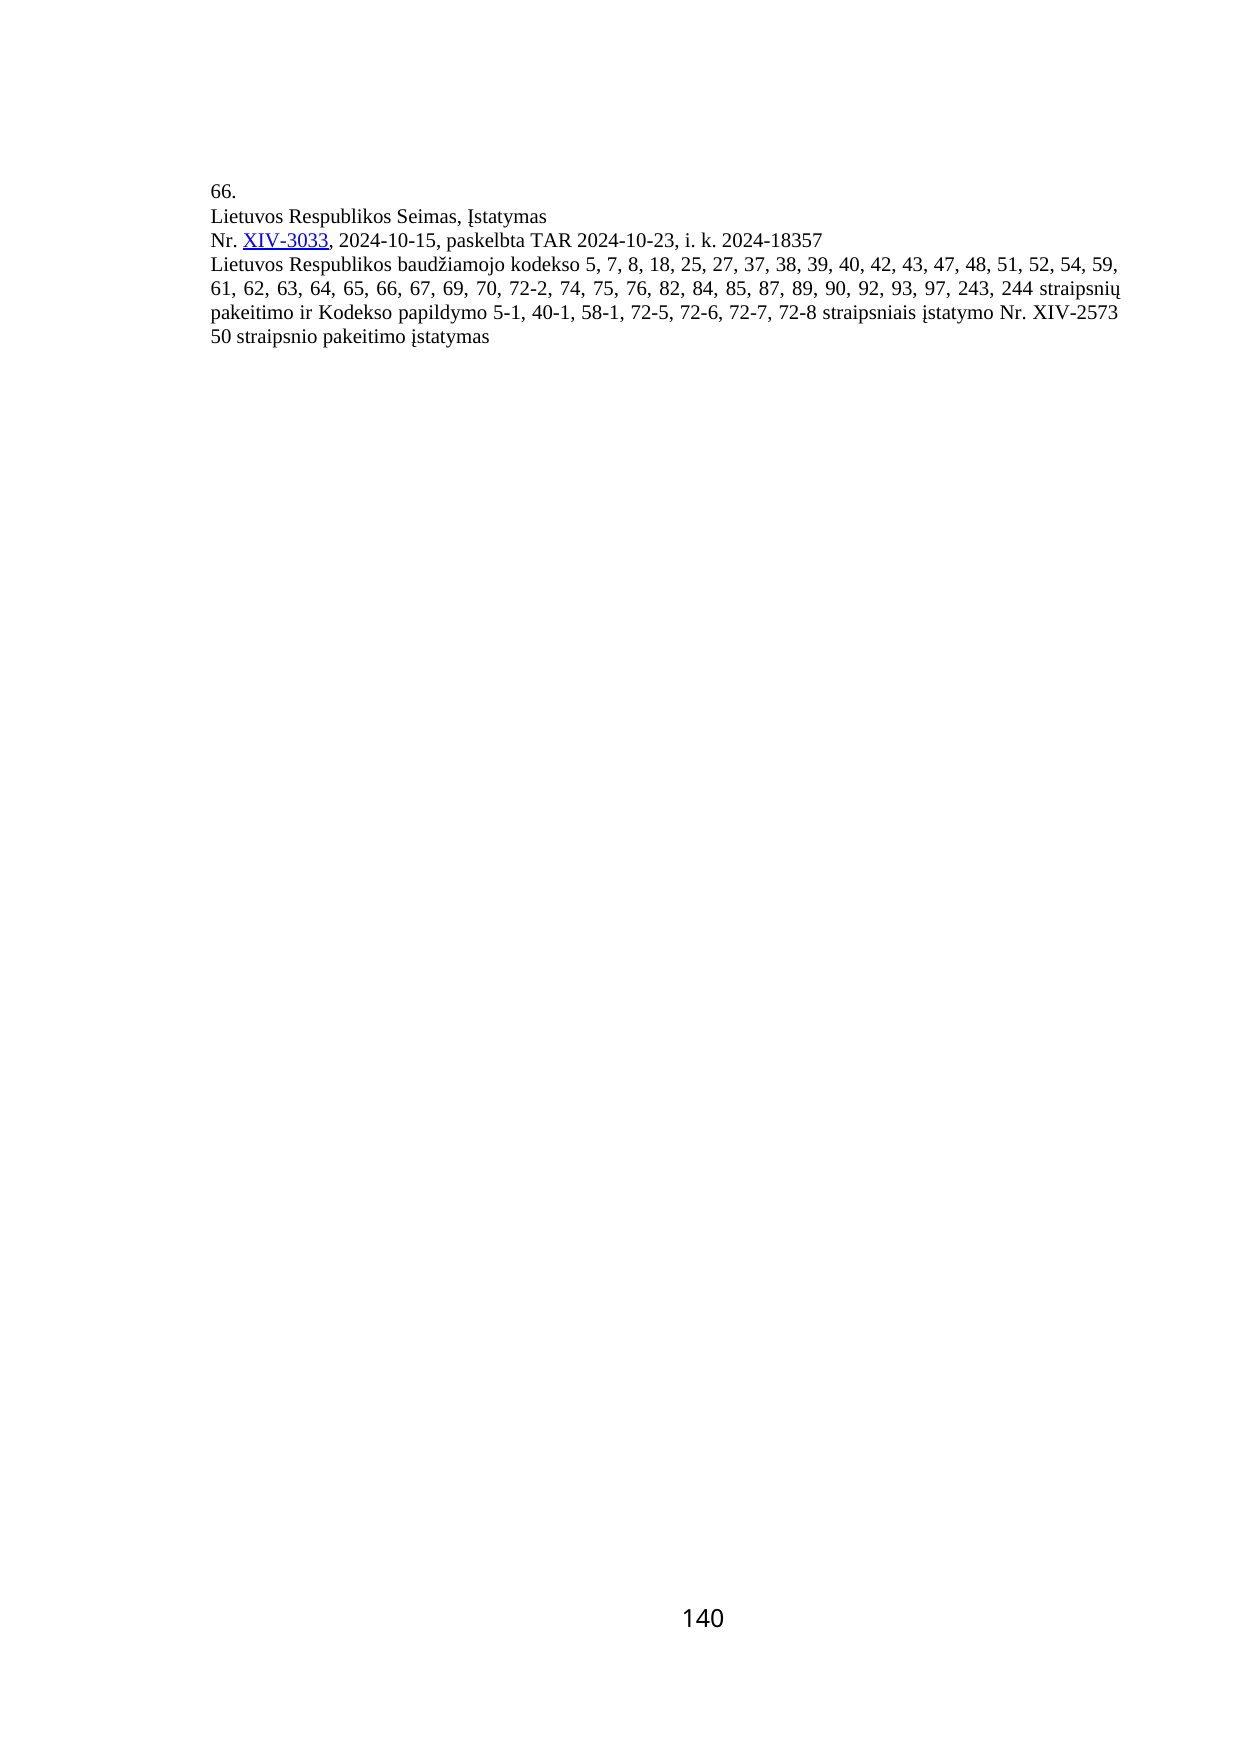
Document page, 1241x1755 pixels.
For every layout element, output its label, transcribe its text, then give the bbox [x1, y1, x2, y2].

text Lietuvos Respublikos baudžiamojo kodekso 5, 7, 8, 18, 25, 27, 37, 38, 39, 40, 42, 43, 47, 48, 51, 52, 54, 59, 61, 62, 63, 64, 65, 66, 67, 69, 70, 72-2, 74, 75, 76, 82, 84, 85, 87, 89, 90, 92, 93, 97, 243, 244 straipsnių pakeitimo ir Kodekso papildymo 5-1, 40-1, 58-1, 72-5, 72-6, 72-7, 72-8 straipsniais įstatymo Nr. XIV-2573 50 straipsnio pakeitimo įstatymas [210, 252, 1120, 348]
text Lietuvos Respublikos Seimas, Įstatymas [210, 203, 1120, 228]
text Nr. XIV-3033, 2024-10-15, paskelbta TAR 2024-10-23, i. k. 2024-18357 [210, 228, 1120, 252]
text 66. [210, 179, 1120, 203]
